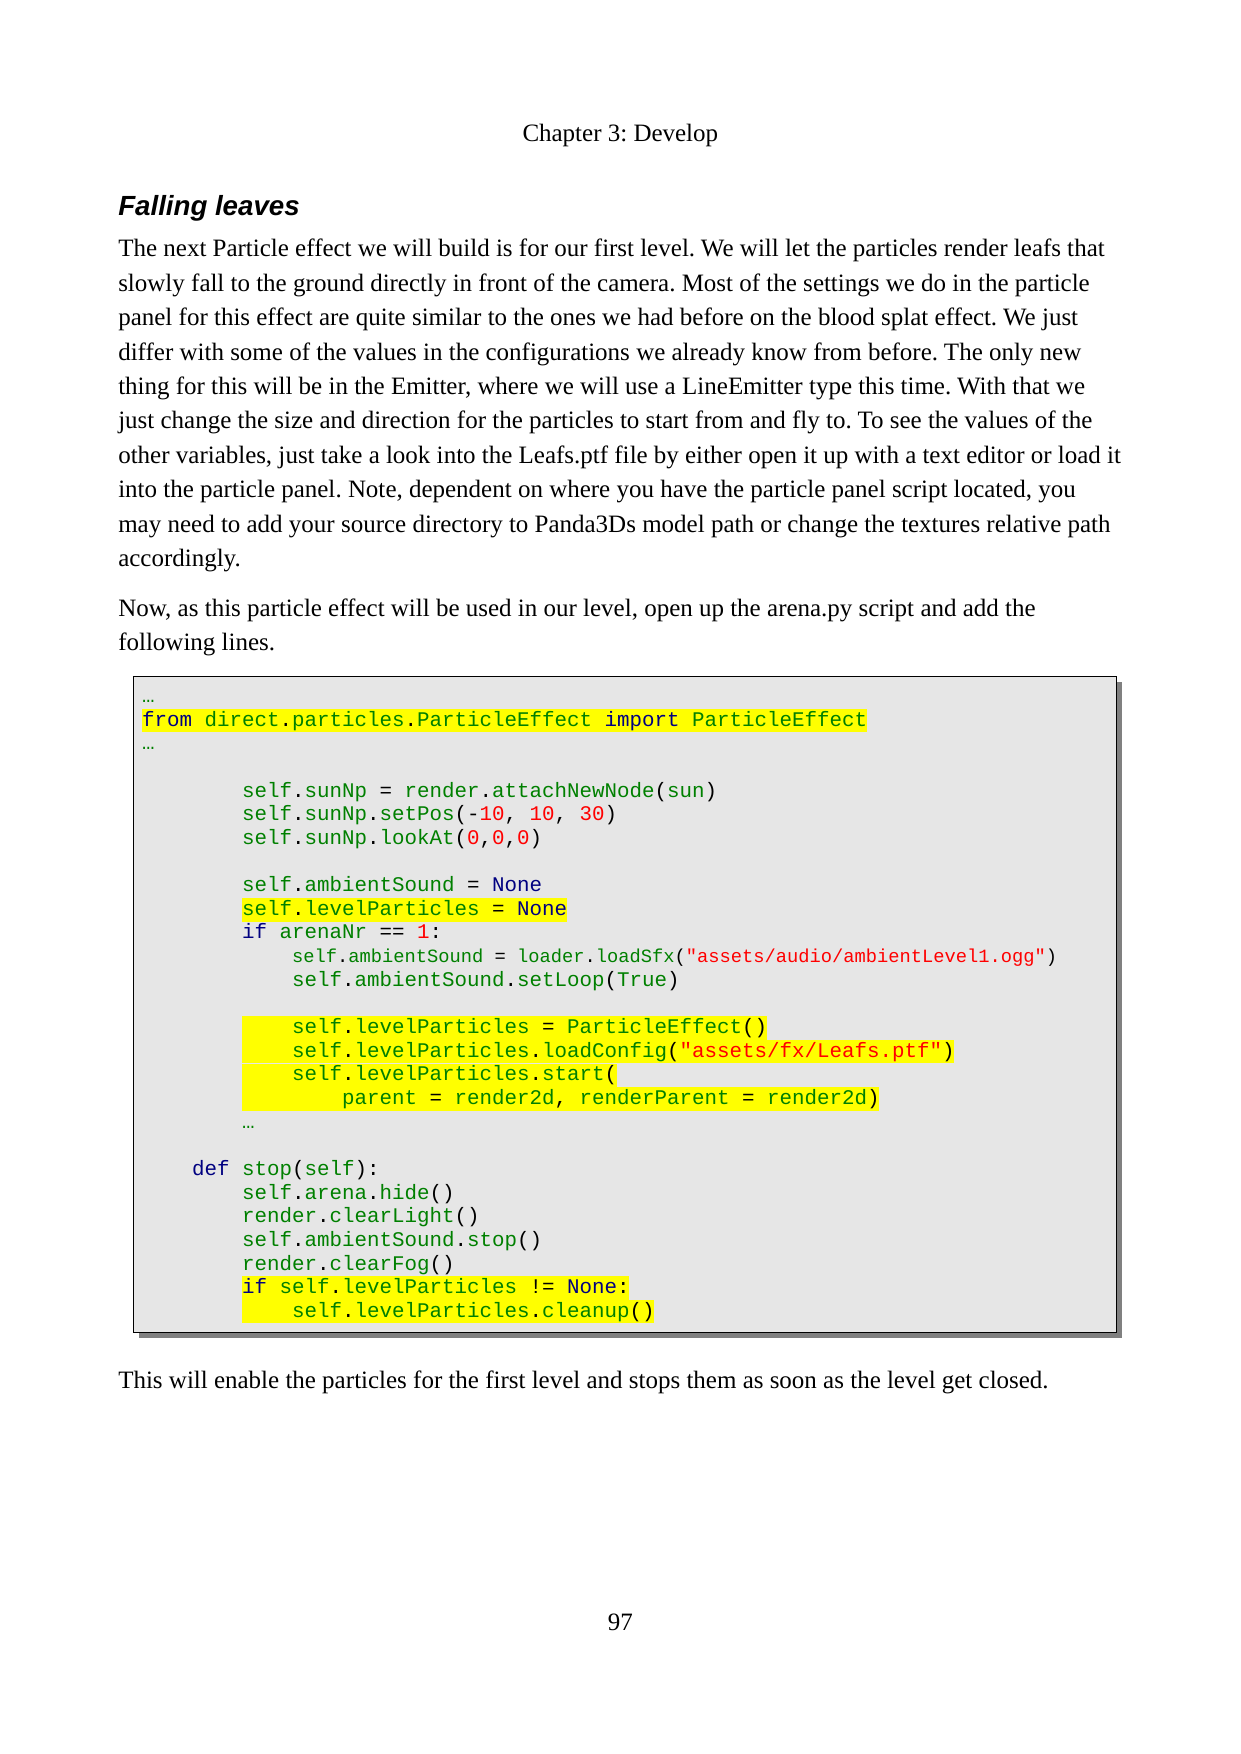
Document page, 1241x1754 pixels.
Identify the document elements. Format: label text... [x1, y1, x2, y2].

text self.ambientSound.setLoop(True) [134, 960, 1116, 983]
text self.sunNp.lookAt(0,0,0) [134, 818, 1116, 842]
text def stop(self): [134, 1149, 1116, 1173]
text render.clearLight() [134, 1196, 1116, 1220]
text … [134, 677, 1116, 700]
text self.levelParticles.loadConfig("assets/fx/Leafs.ptf") [134, 1031, 1116, 1054]
subtitle Falling leaves [118, 189, 1122, 221]
text … [134, 723, 1116, 747]
text self.ambientSound.stop() [134, 1220, 1116, 1244]
text self.levelParticles.cleanup() [134, 1291, 1116, 1332]
text if arenaNr == 1: [134, 913, 1116, 936]
text This will enable the particles for the first level and stops them as soon as the level get closed. [118, 1365, 1122, 1394]
text Now, as this particle effect will be used in our level, open up the arena.py script and add the following lines. [118, 593, 1122, 656]
text self.levelParticles.start( [134, 1054, 1116, 1078]
text self.ambientSound = loader.loadSfx("assets/audio/ambientLevel1.ogg") [134, 936, 1116, 960]
text self.levelParticles = ParticleEffect() [134, 1007, 1116, 1031]
text parent = render2d, renderParent = render2d) [134, 1078, 1116, 1102]
text self.sunNp = render.attachNewNode(sun) [134, 771, 1116, 794]
text self.levelParticles = None [134, 889, 1116, 913]
text render.clearFog() [134, 1244, 1116, 1267]
text self.sunNp.setPos(-10, 10, 30) [134, 794, 1116, 818]
text self.ambientSound = None [134, 865, 1116, 889]
text The next Particle effect we will build is for our first level. We will let the particles render leafs that slowly fall to the ground directly in front of the camera. Most of the settings we do in the particle panel for this effect are quite similar to the ones we had before on the blood splat effect. We just differ with some of the values in the configurations we already know from before. The only new thing for this will be in the Emitter, where we will use a LineEmitter type this time. With that we just change the size and direction for the particles to start from and fly to. To see the values of the other variables, just take a look into the Leafs.ptf file by either open it up with a text editor or load it into the particle panel. Note, dependent on where you have the particle panel script located, you may need to add your source directory to Panda3Ds model path or change the textures relative path accordingly. [118, 233, 1122, 572]
text if self.levelParticles != None: [134, 1267, 1116, 1291]
text from direct.particles.ParticleEffect import ParticleEffect [134, 700, 1116, 723]
text … [134, 1102, 1116, 1125]
text self.arena.hide() [134, 1173, 1116, 1196]
